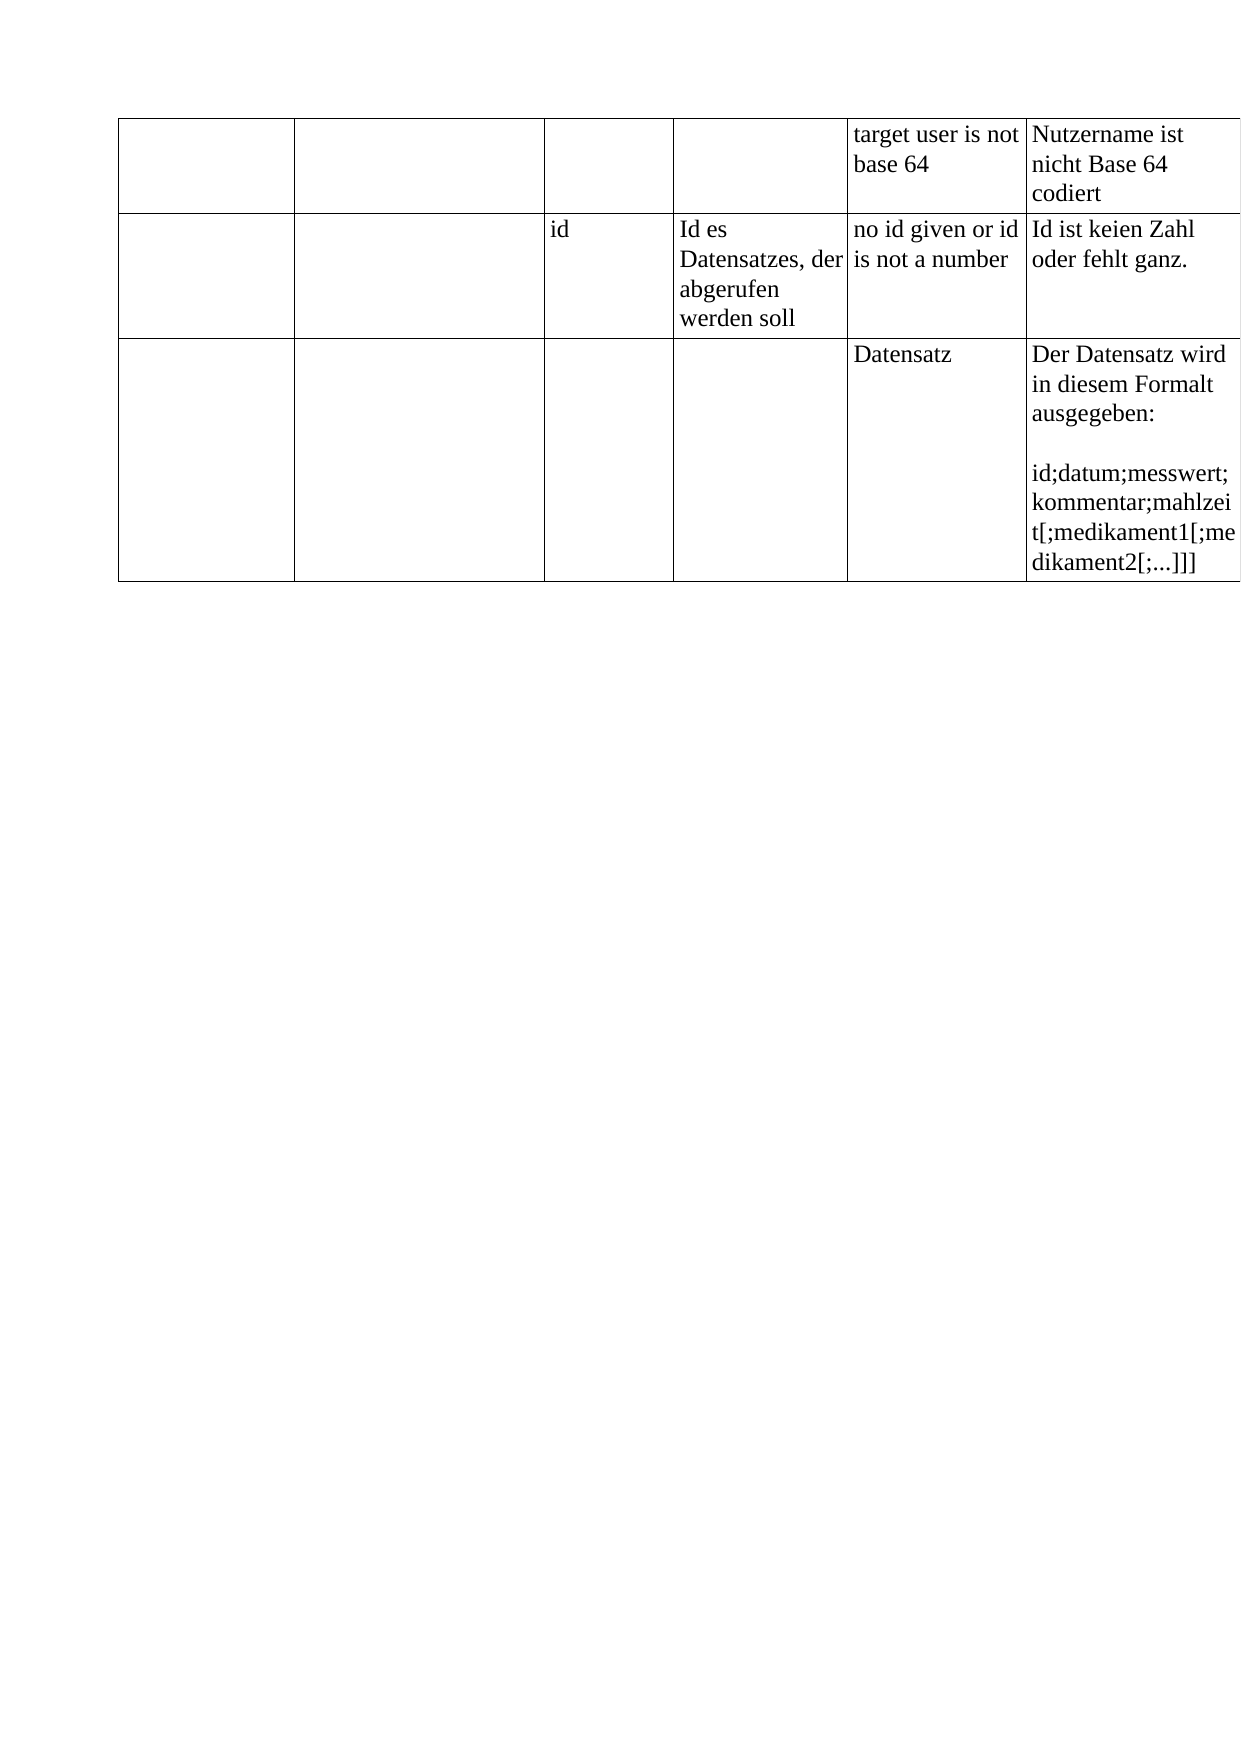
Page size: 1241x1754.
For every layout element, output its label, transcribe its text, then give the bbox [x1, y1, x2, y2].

table_cell Der Datensatz wird in diesem Formalt ausgegeben: id;datum;messwert;kommentar;mahlzeit[;medikament1[;medikament2[;...]]] [1027, 339, 1240, 581]
table_cell Id ist keien Zahl oder fehlt ganz. [1027, 214, 1240, 338]
table_cell [119, 119, 294, 213]
table_cell no id given or id is not a number [848, 214, 1026, 338]
table_cell Id es Datensatzes, der abgerufen werden soll [674, 214, 847, 338]
table_cell [674, 119, 847, 213]
table_cell Datensatz [848, 339, 1026, 581]
table_cell Nutzername ist nicht Base 64 codiert [1027, 119, 1240, 213]
table_cell target user is not base 64 [848, 119, 1026, 213]
table_cell [295, 339, 544, 581]
table_cell [674, 339, 847, 581]
table_cell [295, 214, 544, 338]
table_cell [119, 339, 294, 581]
table_cell [295, 119, 544, 213]
table_cell id [545, 214, 673, 338]
table_cell [545, 339, 673, 581]
table_cell [119, 214, 294, 338]
table_cell [545, 119, 673, 213]
